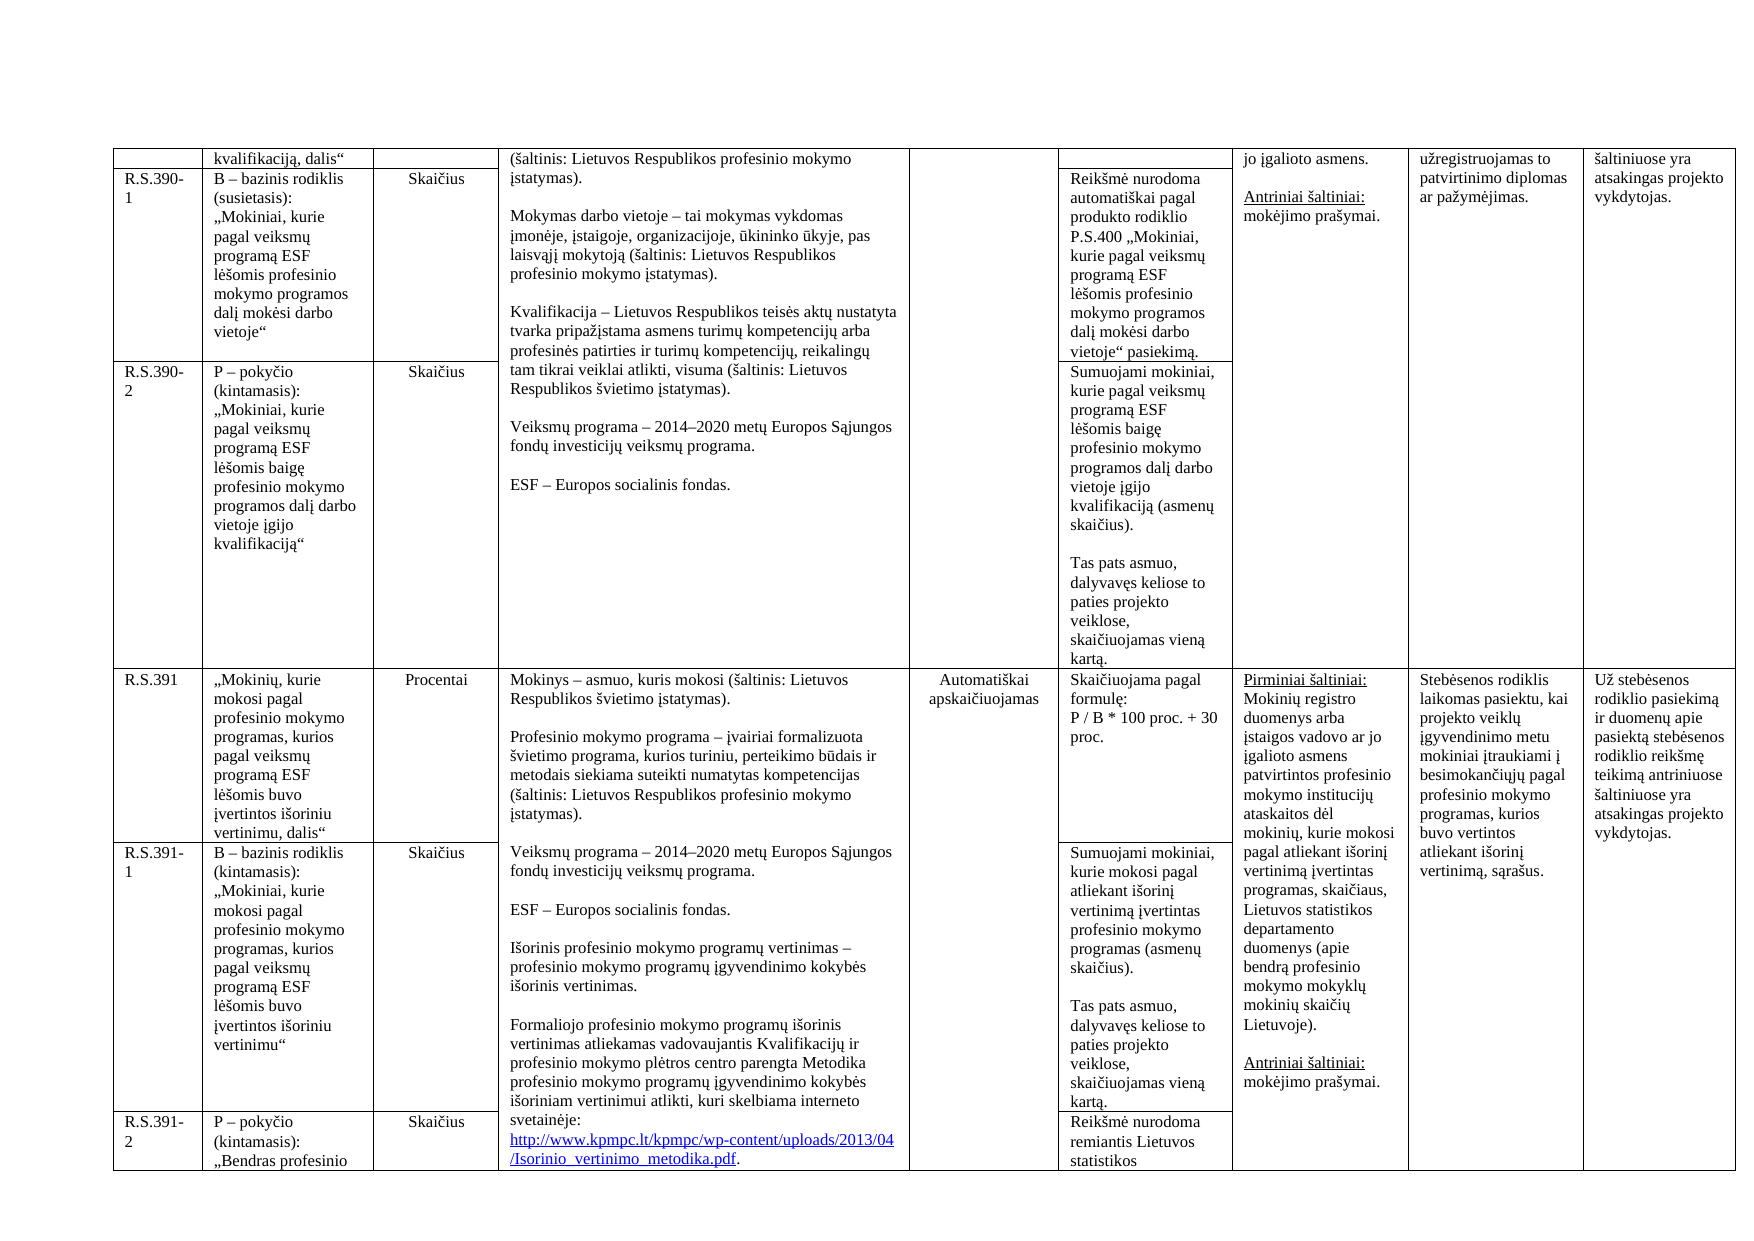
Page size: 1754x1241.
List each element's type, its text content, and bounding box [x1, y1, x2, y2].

table_cell [374, 149, 498, 168]
table_cell [910, 149, 1058, 668]
table_cell Procentai [374, 669, 498, 842]
table_cell jo įgalioto asmens. Antriniai šaltiniai: mokėjimo prašymai. [1233, 149, 1408, 668]
table_cell Skaičiuojama pagal formulę: P / B * 100 proc. + 30 proc. [1059, 669, 1232, 842]
table_cell R.S.391-1 [114, 843, 202, 1111]
table_cell Pirminiai šaltiniai: Mokinių registro duomenys arba įstaigos vadovo ar jo įgalioto asmens patvirtintos profesinio mokymo institucijų ataskaitos dėl mokinių, kurie mokosi pagal atliekant išorinį vertinimą įvertintas programas, skaičiaus, Lietuvos statistikos departamento duomenys (apie bendrą profesinio mokymo mokyklų mokinių skaičių Lietuvoje). Antriniai šaltiniai: mokėjimo prašymai. [1233, 669, 1408, 1170]
table_cell Sumuojami mokiniai, kurie mokosi pagal atliekant išorinį vertinimą įvertintas profesinio mokymo programas (asmenų skaičius). Tas pats asmuo, dalyvavęs keliose to paties projekto veiklose, skaičiuojamas vieną kartą. [1059, 843, 1232, 1111]
table_cell Reikšmė nurodoma automatiškai pagal produkto rodiklio P.S.400 „Mokiniai, kurie pagal veiksmų programą ESF lėšomis profesinio mokymo programos dalį mokėsi darbo vietoje“ pasiekimą. [1059, 169, 1232, 361]
table_cell užregistruojamas to patvirtinimo diplomas ar pažymėjimas. [1409, 149, 1583, 668]
table_cell Skaičius [374, 1112, 498, 1170]
table_cell P – pokyčio (kintamasis): „Mokiniai, kurie pagal veiksmų programą ESF lėšomis baigę profesinio mokymo programos dalį darbo vietoje įgijo kvalifikaciją“ [203, 362, 373, 668]
table_cell Skaičius [374, 362, 498, 668]
table_cell B – bazinis rodiklis (kintamasis): „Mokiniai, kurie mokosi pagal profesinio mokymo programas, kurios pagal veiksmų programą ESF lėšomis buvo įvertintos išoriniu vertinimu“ [203, 843, 373, 1111]
table_cell R.S.391 [114, 669, 202, 842]
table_cell B – bazinis rodiklis (susietasis): „Mokiniai, kurie pagal veiksmų programą ESF lėšomis profesinio mokymo programos dalį mokėsi darbo vietoje“ [203, 169, 373, 361]
table_cell Automatiškai apskaičiuojamas [910, 669, 1058, 1170]
table_cell P – pokyčio (kintamasis): „Bendras profesinio [203, 1112, 373, 1170]
table_cell R.S.390-2 [114, 362, 202, 668]
table_cell Skaičius [374, 169, 498, 361]
table_cell [114, 149, 202, 168]
table_cell R.S.390-1 [114, 169, 202, 361]
table_cell Skaičius [374, 843, 498, 1111]
table_cell R.S.391-2 [114, 1112, 202, 1170]
table_cell Reikšmė nurodoma remiantis Lietuvos statistikos [1059, 1112, 1232, 1170]
table_cell Sumuojami mokiniai, kurie pagal veiksmų programą ESF lėšomis baigę profesinio mokymo programos dalį darbo vietoje įgijo kvalifikaciją (asmenų skaičius). Tas pats asmuo, dalyvavęs keliose to paties projekto veiklose, skaičiuojamas vieną kartą. [1059, 362, 1232, 668]
table_cell Stebėsenos rodiklis laikomas pasiektu, kai projekto veiklų įgyvendinimo metu mokiniai įtraukiami į besimokančiųjų pagal profesinio mokymo programas, kurios buvo vertintos atliekant išorinį vertinimą, sąrašus. [1409, 669, 1583, 1170]
table_cell šaltiniuose yra atsakingas projekto vykdytojas. [1584, 149, 1735, 668]
table_cell (šaltinis: Lietuvos Respublikos profesinio mokymo įstatymas). Mokymas darbo vietoje – tai mokymas vykdomas įmonėje, įstaigoje, organizacijoje, ūkininko ūkyje, pas laisvąjį mokytoją (šaltinis: Lietuvos Respublikos profesinio mokymo įstatymas). Kvalifikacija – Lietuvos Respublikos teisės aktų nustatyta tvarka pripažįstama asmens turimų kompetencijų arba profesinės patirties ir turimų kompetencijų, reikalingų tam tikrai veiklai atlikti, visuma (šaltinis: Lietuvos Respublikos švietimo įstatymas). Veiksmų programa – 2014–2020 metų Europos Sąjungos fondų investicijų veiksmų programa. ESF – Europos socialinis fondas. [499, 149, 909, 668]
table_cell Už stebėsenos rodiklio pasiekimą ir duomenų apie pasiektą stebėsenos rodiklio reikšmę teikimą antriniuose šaltiniuose yra atsakingas projekto vykdytojas. [1584, 669, 1735, 1170]
table_cell „Mokinių, kurie mokosi pagal profesinio mokymo programas, kurios pagal veiksmų programą ESF lėšomis buvo įvertintos išoriniu vertinimu, dalis“ [203, 669, 373, 842]
table_cell [1059, 149, 1232, 168]
table_cell kvalifikaciją, dalis“ [203, 149, 373, 168]
table_cell Mokinys – asmuo, kuris mokosi (šaltinis: Lietuvos Respublikos švietimo įstatymas). Profesinio mokymo programa – įvairiai formalizuota švietimo programa, kurios turiniu, perteikimo būdais ir metodais siekiama suteikti numatytas kompetencijas (šaltinis: Lietuvos Respublikos profesinio mokymo įstatymas). Veiksmų programa – 2014–2020 metų Europos Sąjungos fondų investicijų veiksmų programa. ESF – Europos socialinis fondas. Išorinis profesinio mokymo programų vertinimas – profesinio mokymo programų įgyvendinimo kokybės išorinis vertinimas. Formaliojo profesinio mokymo programų išorinis vertinimas atliekamas vadovaujantis Kvalifikacijų ir profesinio mokymo plėtros centro parengta Metodika profesinio mokymo programų įgyvendinimo kokybės išoriniam vertinimui atlikti, kuri skelbiama interneto svetainėje: http://www.kpmpc.lt/kpmpc/wp-content/uploads/2013/04/Isorinio_vertinimo_metodika.pdf. [499, 669, 909, 1170]
